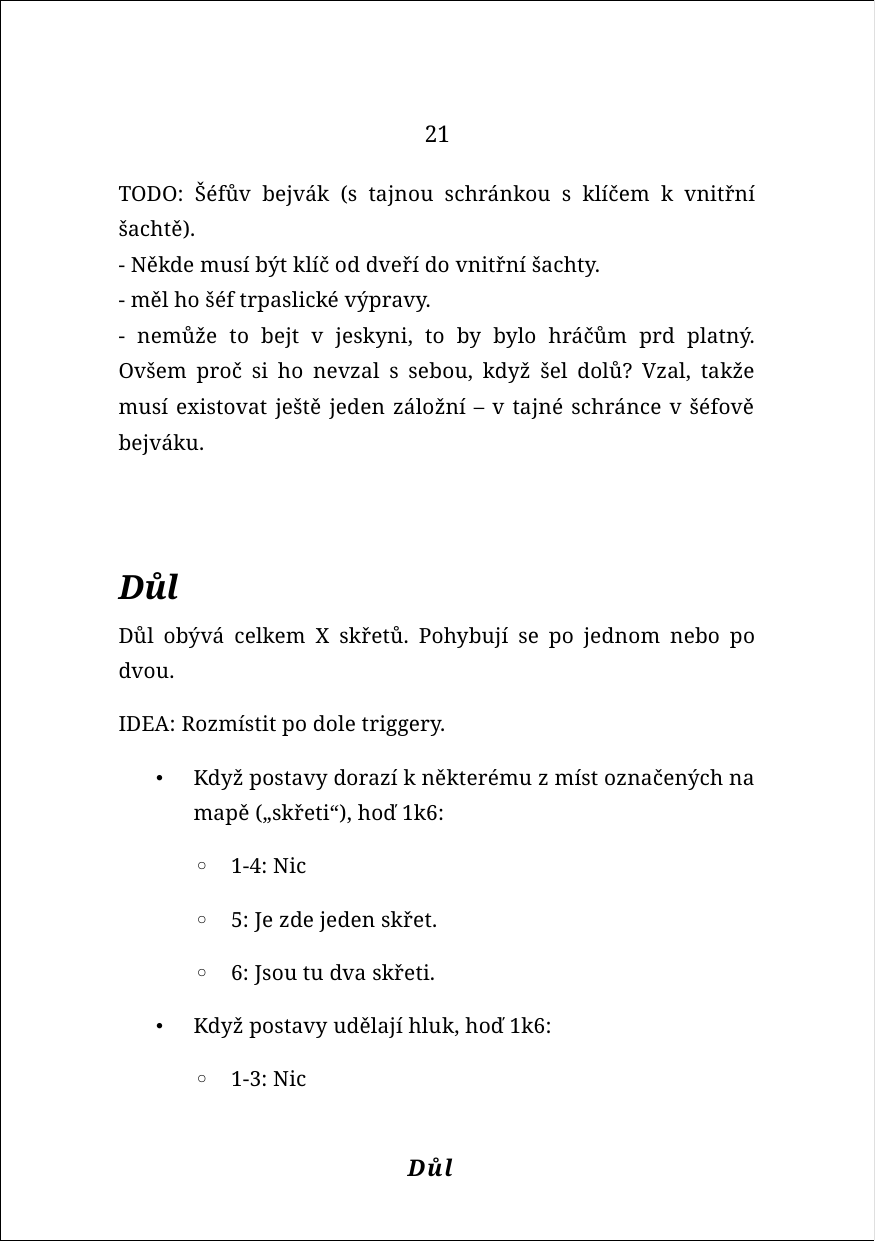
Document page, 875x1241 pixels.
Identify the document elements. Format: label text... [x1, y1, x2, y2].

list Když postavy dorazí k některému z míst označených na mapě („skřeti“), hoď 1k6: [156, 763, 756, 827]
text TODO: Šéfův bejvák (s tajnou schránkou s klíčem k vnitřní šachtě). - Někde musí být klíč od dveří do vnitřní šachty. - měl ho šéf trpaslické výpravy. - nemůže to bejt v jeskyni, to by bylo hráčům prd platný. Ovšem proč si ho nevzal s sebou, když šel dolů? Vzal, takže musí existovat ještě jeden záložní – v tajné schránce v šéfově bejváku. [118, 179, 756, 456]
list 1-3: Nic [193, 1064, 756, 1093]
list Když postavy udělají hluk, hoď 1k6: [156, 1011, 756, 1040]
text IDEA: Rozmístit po dole triggery. [118, 709, 756, 738]
subtitle Důl [118, 564, 756, 609]
text Důl obývá celkem X skřetů. Pohybují se po jednom nebo po dvou. [118, 621, 756, 685]
list 5: Je zde jeden skřet. [193, 905, 756, 933]
list 6: Jsou tu dva skřeti. [193, 958, 756, 986]
list 1-4: Nic [193, 852, 756, 880]
